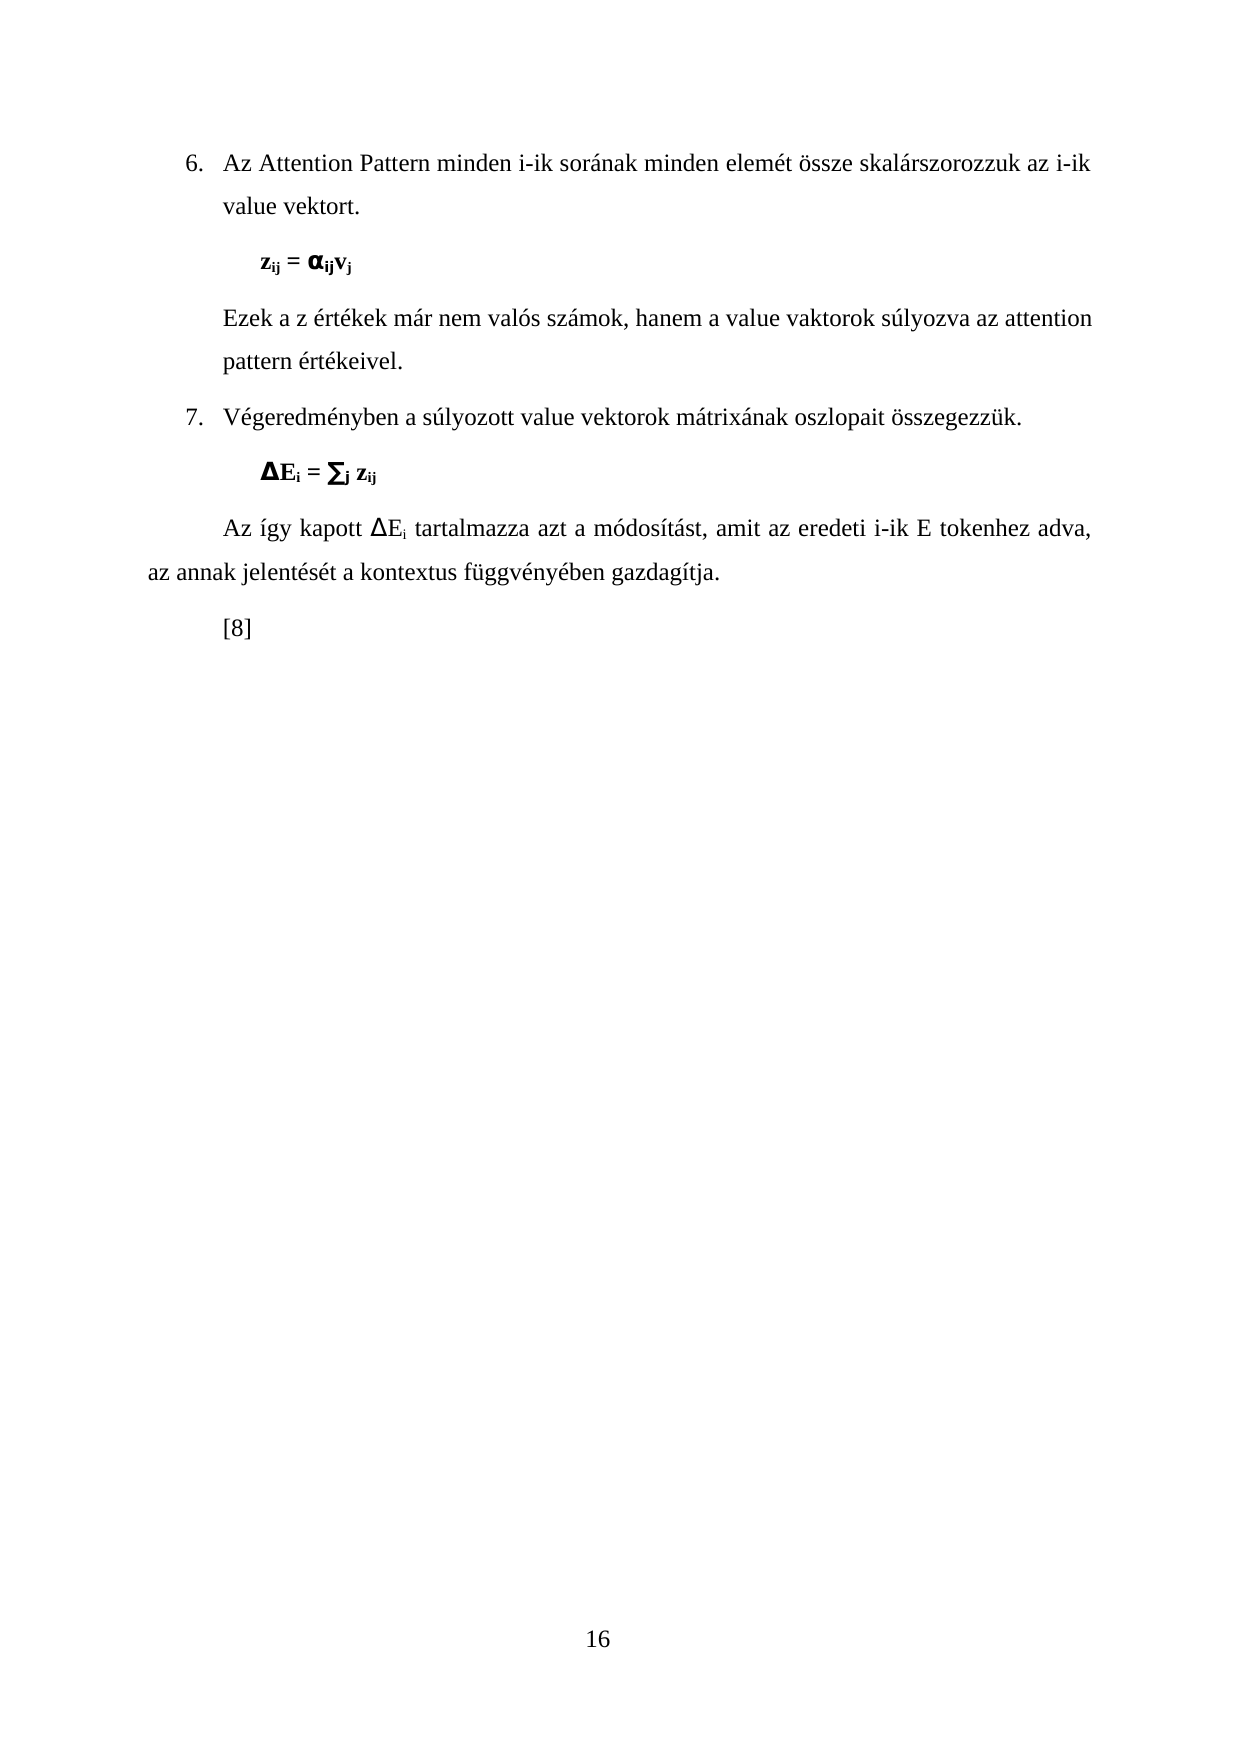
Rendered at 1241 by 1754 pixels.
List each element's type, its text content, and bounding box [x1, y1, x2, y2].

list zij = αijvj [223, 246, 1092, 276]
list Végeredményben a súlyozott value vektorok mátrixának oszlopait összegezzük. [185, 402, 1092, 430]
text [8] [148, 613, 1092, 642]
list Az Attention Pattern minden i-ik sorának minden elemét össze skalárszorozzuk az i-ik value vektort. [185, 148, 1092, 219]
list Ezek a z értékek már nem valós számok, hanem a value vaktorok súlyozva az attention pattern értékeivel. [185, 303, 1092, 375]
list ΔEi = ∑j zij [223, 457, 1092, 486]
text Az így kapott ΔEi tartalmazza azt a módosítást, amit az eredeti i-ik E tokenhez adva, az annak jelentését a kontextus függvényében gazdagítja. [148, 513, 1092, 586]
